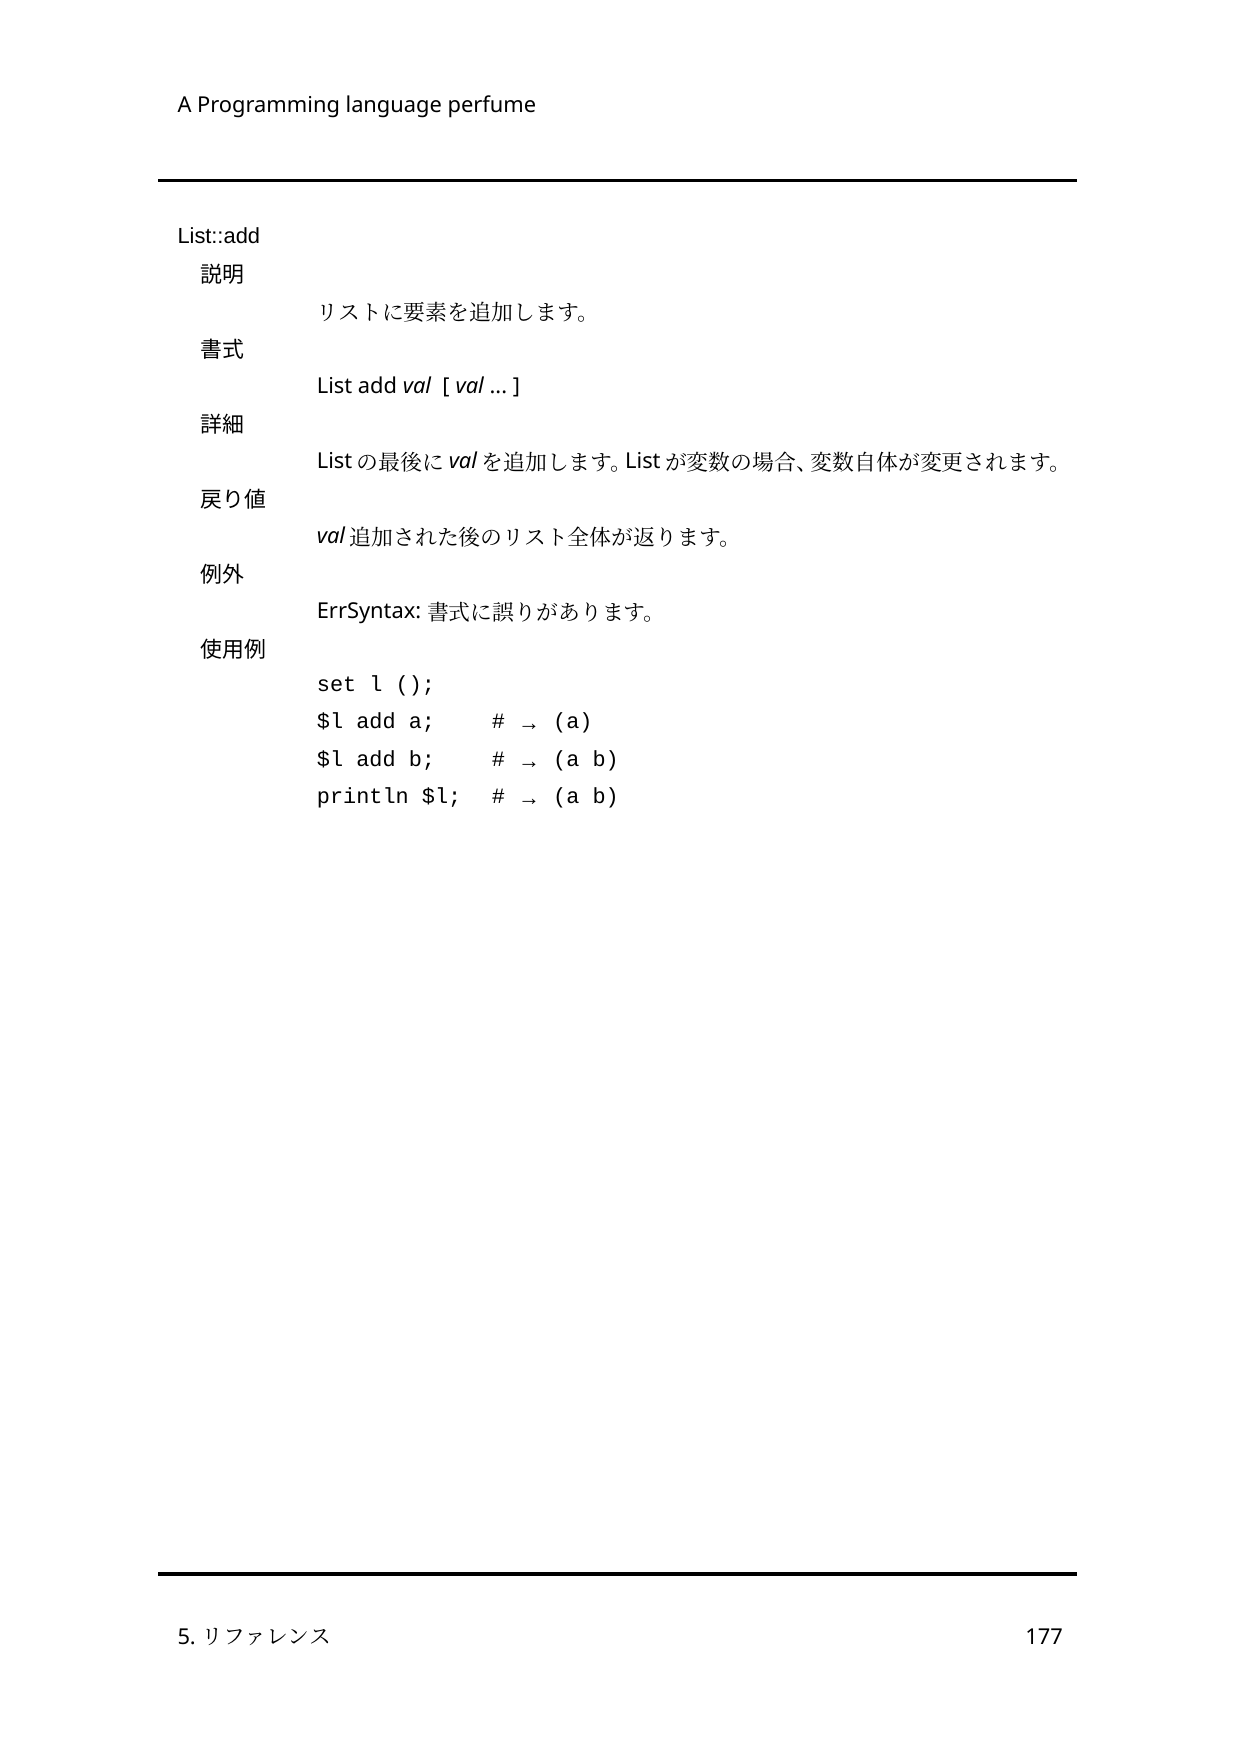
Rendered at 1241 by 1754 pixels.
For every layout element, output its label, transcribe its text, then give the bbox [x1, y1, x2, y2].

table_cell 書式 [200, 329, 317, 404]
table_cell 詳細 [200, 404, 317, 479]
table_cell Listの最後にvalを追加します。Listが変数の場合、変数自体が変更されます。 [317, 404, 1063, 479]
table_header リストに要素を追加します。 [317, 254, 1063, 329]
subtitle List::add [177, 217, 1063, 254]
table_cell 戻り値 [200, 479, 317, 554]
table_cell val追加された後のリスト全体が返ります。 [317, 479, 1063, 554]
table_cell List add val [ val ... ] [317, 329, 1063, 404]
table_header 説明 [200, 254, 317, 329]
table_cell ErrSyntax: 書式に誤りがあります。 [317, 554, 1063, 629]
table_cell 使用例 [200, 629, 317, 817]
table_cell 例外 [200, 554, 317, 629]
table_cell set l (); $l add a; # → (a) $l add b; # → (a b) println $l; # → (a b) [317, 629, 1063, 817]
